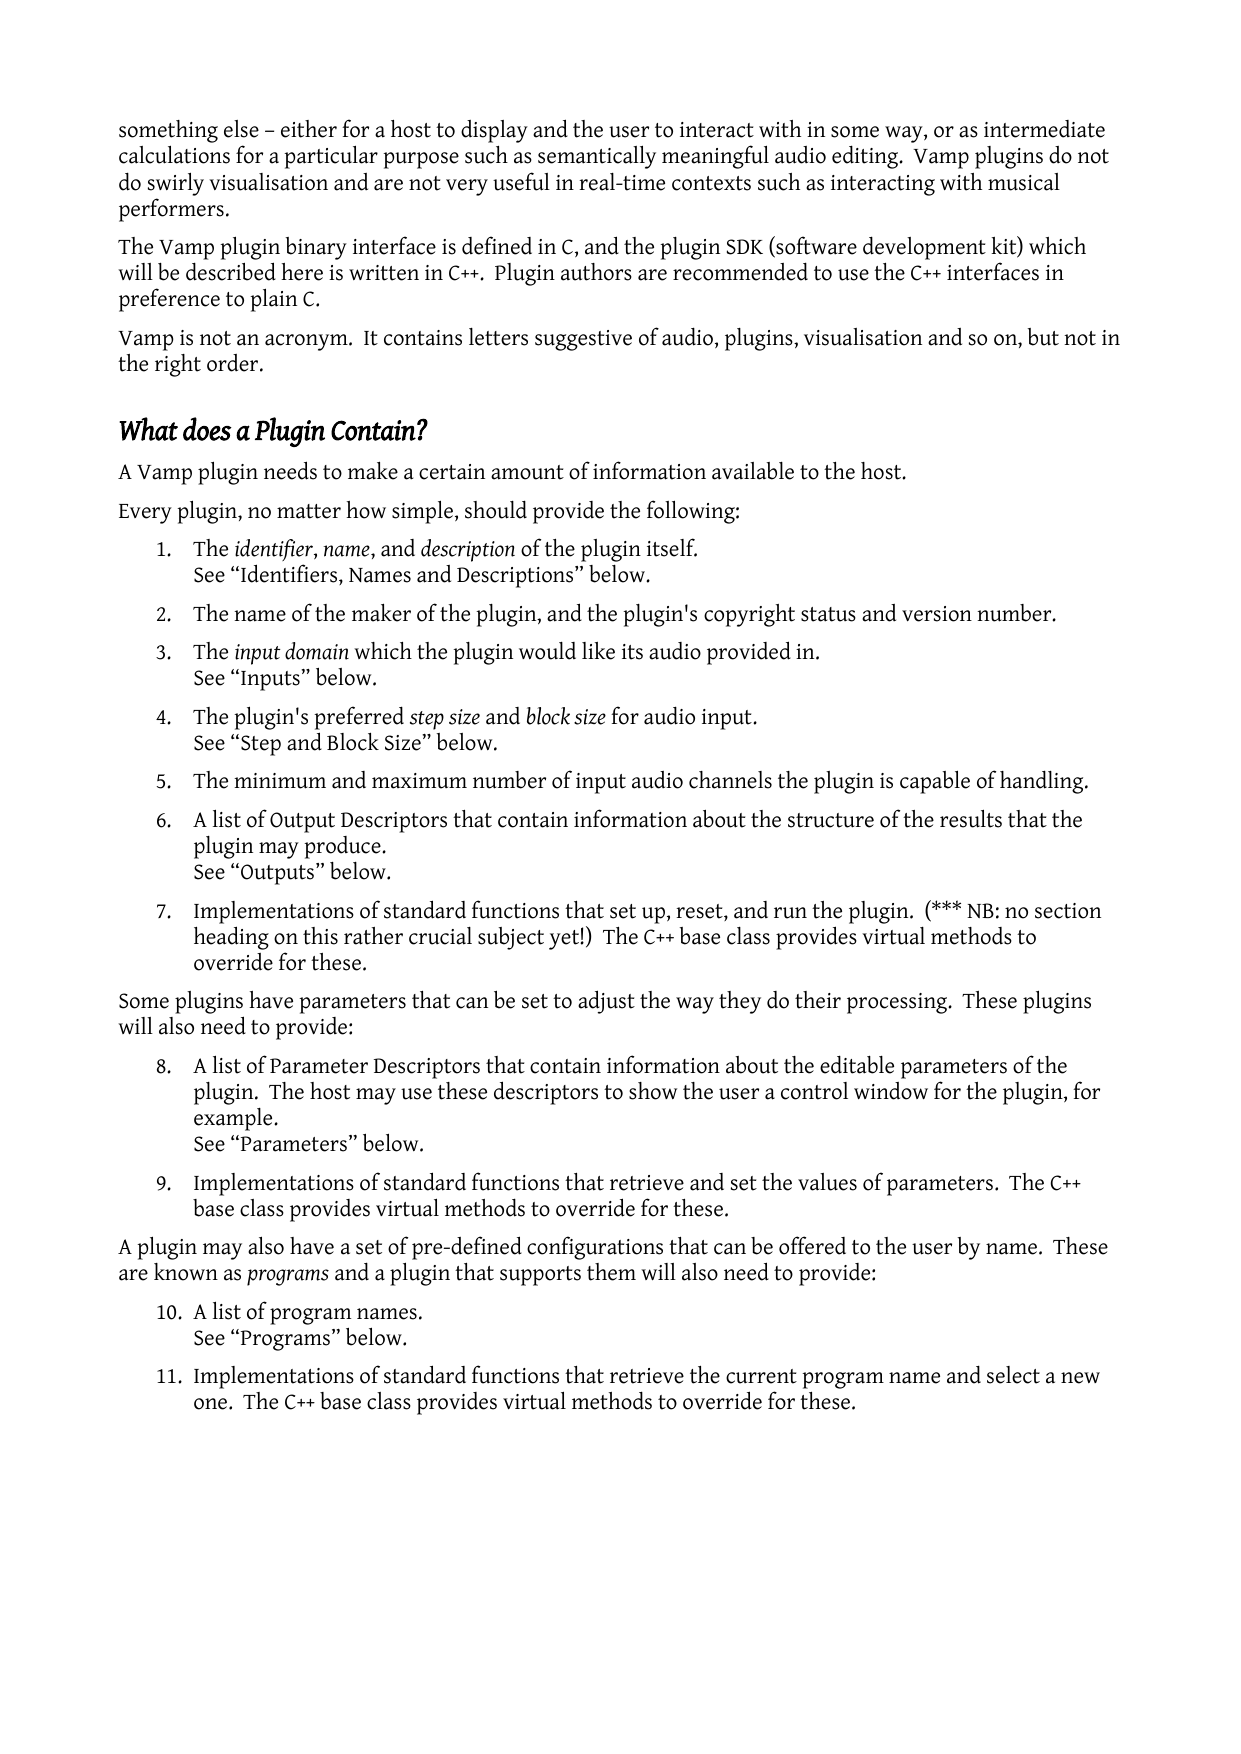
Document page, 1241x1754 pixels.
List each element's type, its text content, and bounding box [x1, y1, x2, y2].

text The Vamp plugin binary interface is defined in C, and the plugin SDK (software development kit) which will be described here is written in C++. Plugin authors are recommended to use the C++ interfaces in preference to plain C. [118, 235, 1122, 313]
list A list of Output Descriptors that contain information about the structure of the results that the plugin may produce. See “Outputs” below. [156, 808, 1122, 886]
list Implementations of standard functions that retrieve the current program name and select a new one. The C++ base class provides virtual methods to override for these. [156, 1364, 1122, 1416]
text Every plugin, no matter how simple, should provide the following: [118, 498, 1122, 524]
subtitle What does a Plugin Contain? [118, 415, 1122, 447]
list Implementations of standard functions that retrieve and set the values of parameters. The C++ base class provides virtual methods to override for these. [156, 1170, 1122, 1222]
list The identifier, name, and description of the plugin itself. See “Identifiers, Names and Descriptions” below. [156, 537, 1122, 589]
text Some plugins have parameters that can be set to adjust the way they do their processing. These plugins will also need to provide: [118, 989, 1122, 1041]
list A list of program names. See “Programs” below. [156, 1299, 1122, 1351]
list The input domain which the plugin would like its audio provided in. See “Inputs” below. [156, 640, 1122, 692]
text Vamp is not an acronym. It contains letters suggestive of audio, plugins, visualisation and so on, but not in the right order. [118, 325, 1122, 377]
list The plugin's preferred step size and block size for audio input. See “Step and Block Size” below. [156, 704, 1122, 757]
text something else – either for a host to display and the user to interact with in some way, or as intermediate calculations for a particular purpose such as semantically meaningful audio editing. Vamp plugins do not do swirly visualisation and are not very useful in real-time contexts such as interacting with musical performers. [118, 118, 1122, 222]
list A list of Parameter Descriptors that contain information about the editable parameters of the plugin. The host may use these descriptors to show the user a control window for the plugin, for example. See “Parameters” below. [156, 1053, 1122, 1158]
list Implementations of standard functions that set up, reset, and run the plugin. (*** NB: no section heading on this rather crucial subject yet!) The C++ base class provides virtual methods to override for these. [156, 898, 1122, 976]
text A Vamp plugin needs to make a certain amount of information available to the host. [118, 460, 1122, 486]
text A plugin may also have a set of pre-defined configurations that can be offered to the user by name. These are known as programs and a plugin that supports them will also need to provide: [118, 1235, 1122, 1287]
list The minimum and maximum number of input audio channels the plugin is capable of handling. [156, 769, 1122, 795]
list The name of the maker of the plugin, and the plugin's copyright status and version number. [156, 601, 1122, 627]
